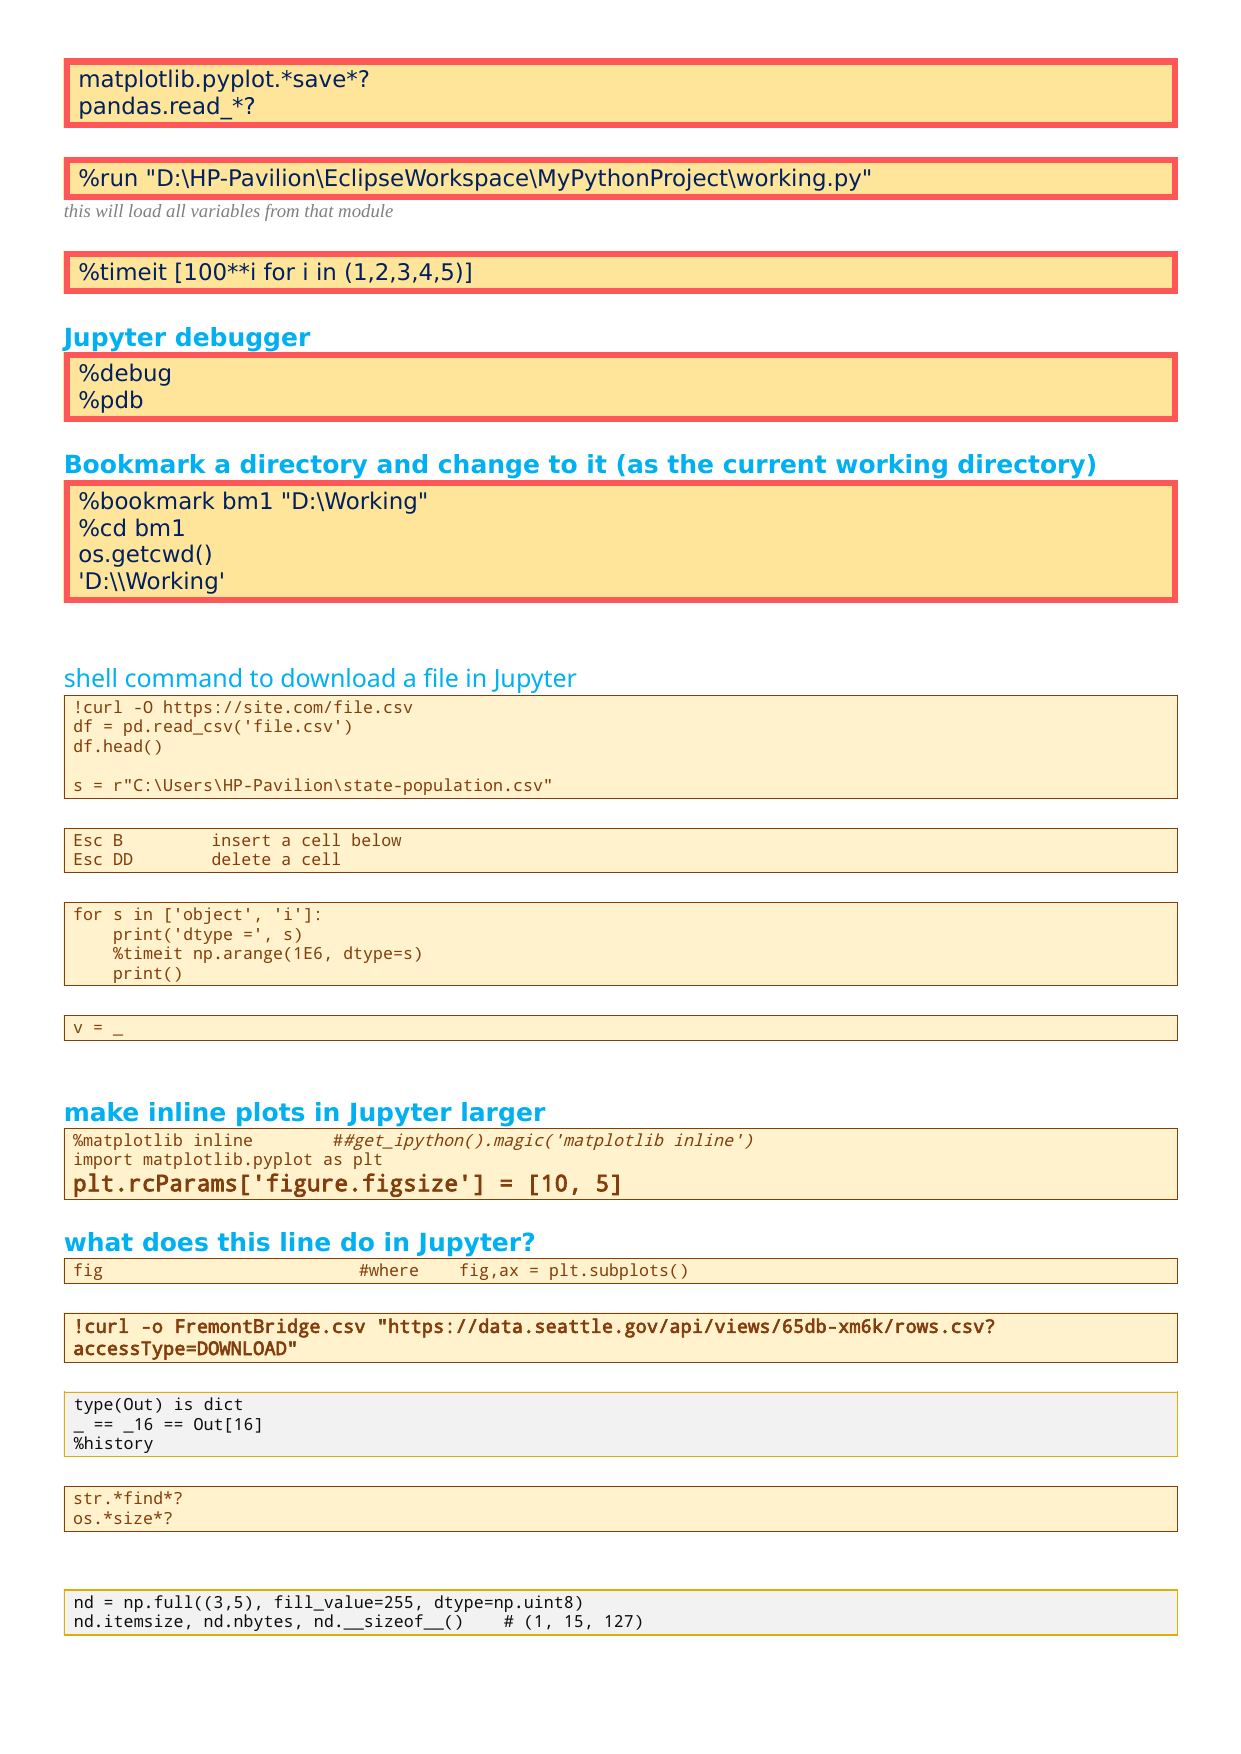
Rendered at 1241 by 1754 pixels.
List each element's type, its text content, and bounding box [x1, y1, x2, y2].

text !curl -o FremontBridge.csv "https://data.seattle.gov/api/views/65db-xm6k/rows.csv?accessType=DOWNLOAD" [65, 1314, 1177, 1362]
title Jupyter debugger [63, 323, 1178, 352]
text %timeit [100**i for i in (1,2,3,4,5)] [70, 257, 1172, 288]
text plt.rcParams['figure.figsize'] = [10, 5] [65, 1167, 1177, 1199]
title what does this line do in Jupyter? [63, 1229, 1178, 1258]
text print() [65, 961, 1177, 985]
text %matplotlib inline ##get_ipython().magic('matplotlib inline') [65, 1129, 1177, 1147]
title Bookmark a directory and change to it (as the current working directory) [63, 451, 1178, 480]
title shell command to download a file in Jupyter [63, 661, 1178, 695]
text %cd bm1 [70, 506, 1172, 533]
text %bookmark bm1 "D:\Working" [70, 486, 1172, 506]
text s = r"C:\Users\HP-Pavilion\state-population.csv" [65, 773, 1177, 798]
text df.head() [65, 734, 1177, 753]
text type(Out) is dict [65, 1393, 1177, 1411]
text import matplotlib.pyplot as plt [65, 1147, 1177, 1167]
text pandas.read_*? [70, 85, 1172, 122]
text %history [65, 1431, 1177, 1456]
text %pdb [70, 378, 1172, 416]
text Esc DD delete a cell [65, 847, 1177, 872]
text Esc B insert a cell below [65, 829, 1177, 847]
text 'D:\\Working' [70, 560, 1172, 597]
text %debug [70, 358, 1172, 378]
text !curl -O https://site.com/file.csv [65, 696, 1177, 714]
text for s in ['object', 'i']: [65, 903, 1177, 921]
text %timeit np.arange(1E6, dtype=s) [65, 941, 1177, 961]
text nd.itemsize, nd.nbytes, nd.__sizeof__() # (1, 15, 127) [65, 1609, 1177, 1634]
text this will load all variables from that module [63, 200, 1178, 222]
text print('dtype =', s) [65, 921, 1177, 941]
text v = _ [65, 1016, 1177, 1040]
text fig #where fig,ax = plt.subplots() [65, 1259, 1177, 1283]
text matplotlib.pyplot.*save*? [70, 65, 1172, 85]
title make inline plots in Jupyter larger [63, 1098, 1178, 1128]
text os.*size*? [65, 1506, 1177, 1531]
text %run "D:\HP-Pavilion\EclipseWorkspace\MyPythonProject\working.py" [70, 163, 1172, 194]
text df = pd.read_csv('file.csv') [65, 714, 1177, 734]
text os.getcwd() [70, 533, 1172, 560]
text str.*find*? [65, 1487, 1177, 1506]
text nd = np.full((3,5), fill_value=255, dtype=np.uint8) [65, 1591, 1177, 1609]
text _ == _16 == Out[16] [65, 1411, 1177, 1431]
